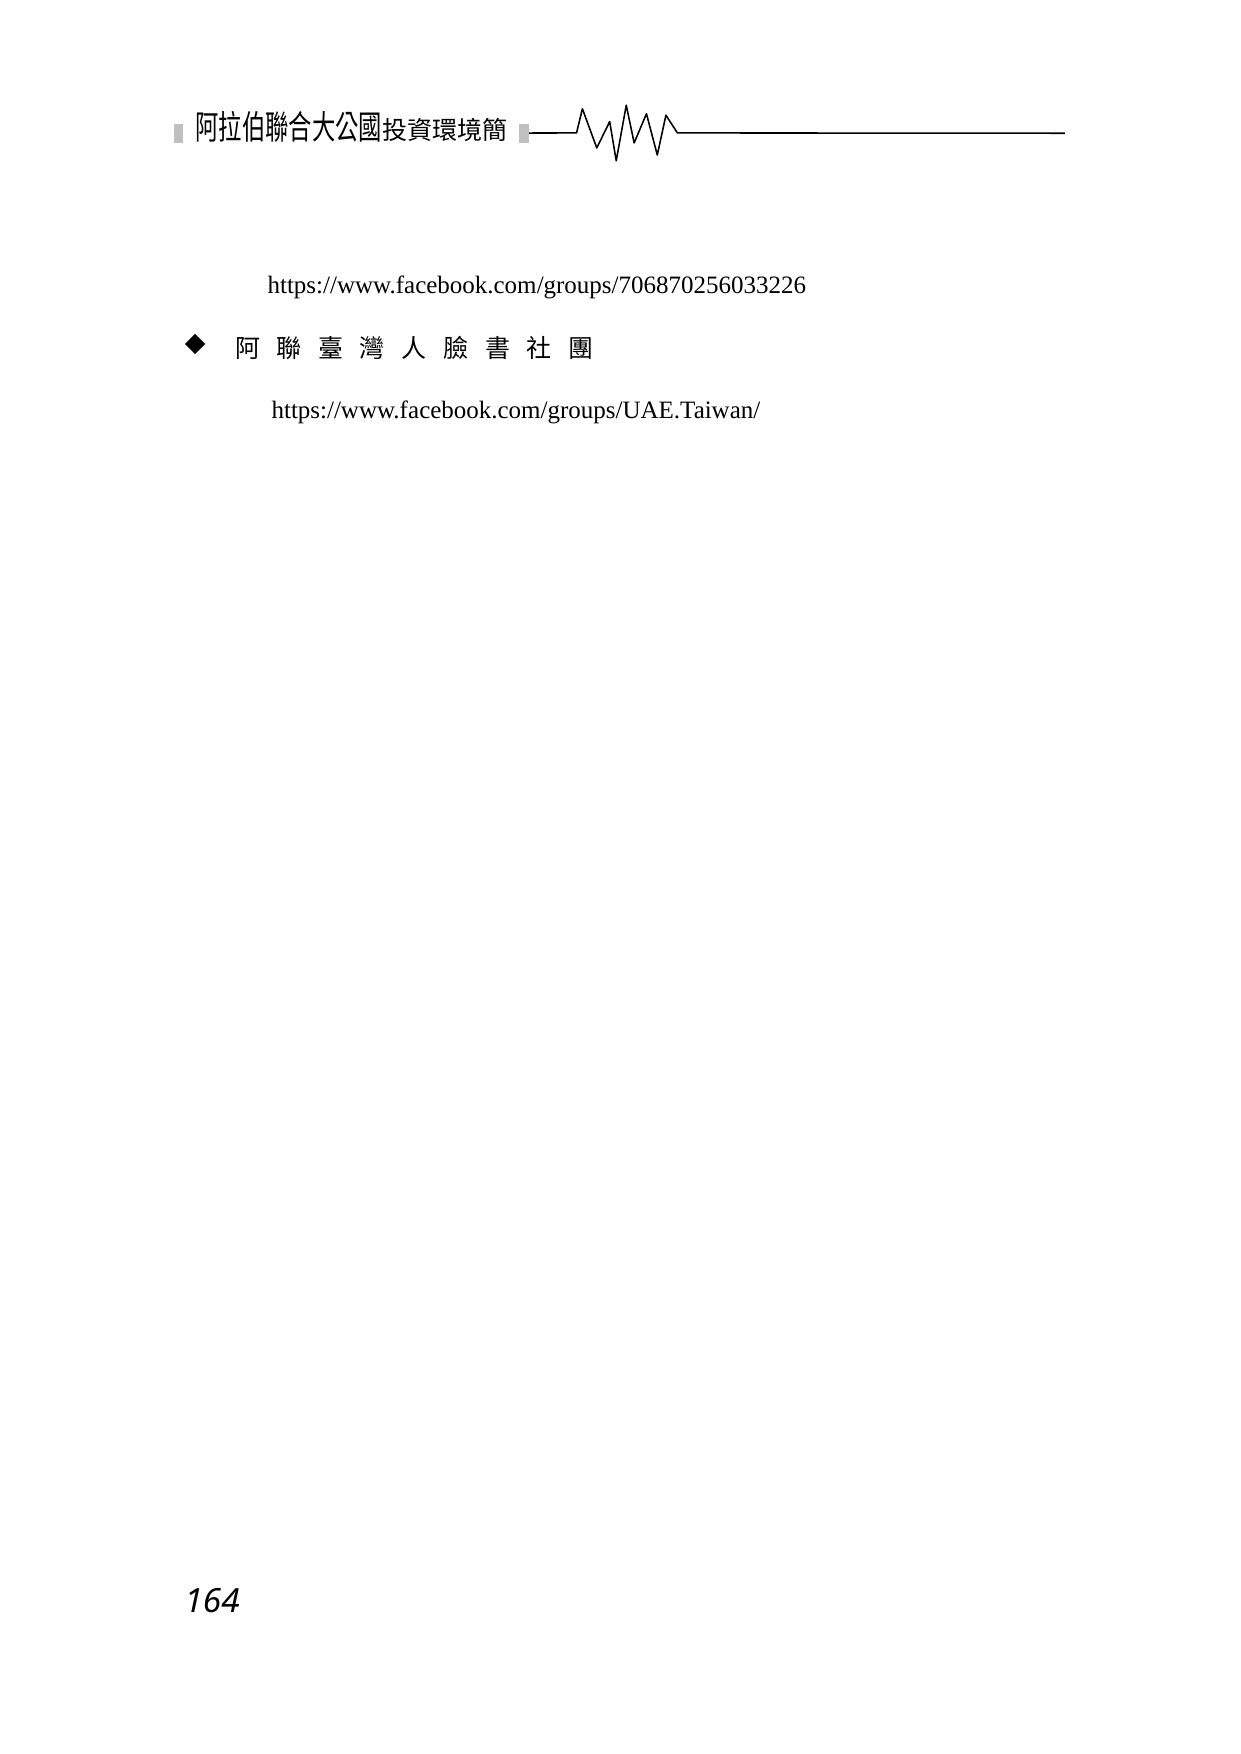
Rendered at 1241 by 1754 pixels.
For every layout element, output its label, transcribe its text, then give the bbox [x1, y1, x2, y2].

text  阿聯臺灣人臉書社團 [183, 305, 1058, 368]
text https://www.facebook.com/groups/UAE.Taiwan/ [183, 368, 1058, 430]
text https://www.facebook.com/groups/706870256033226 [183, 243, 1058, 305]
